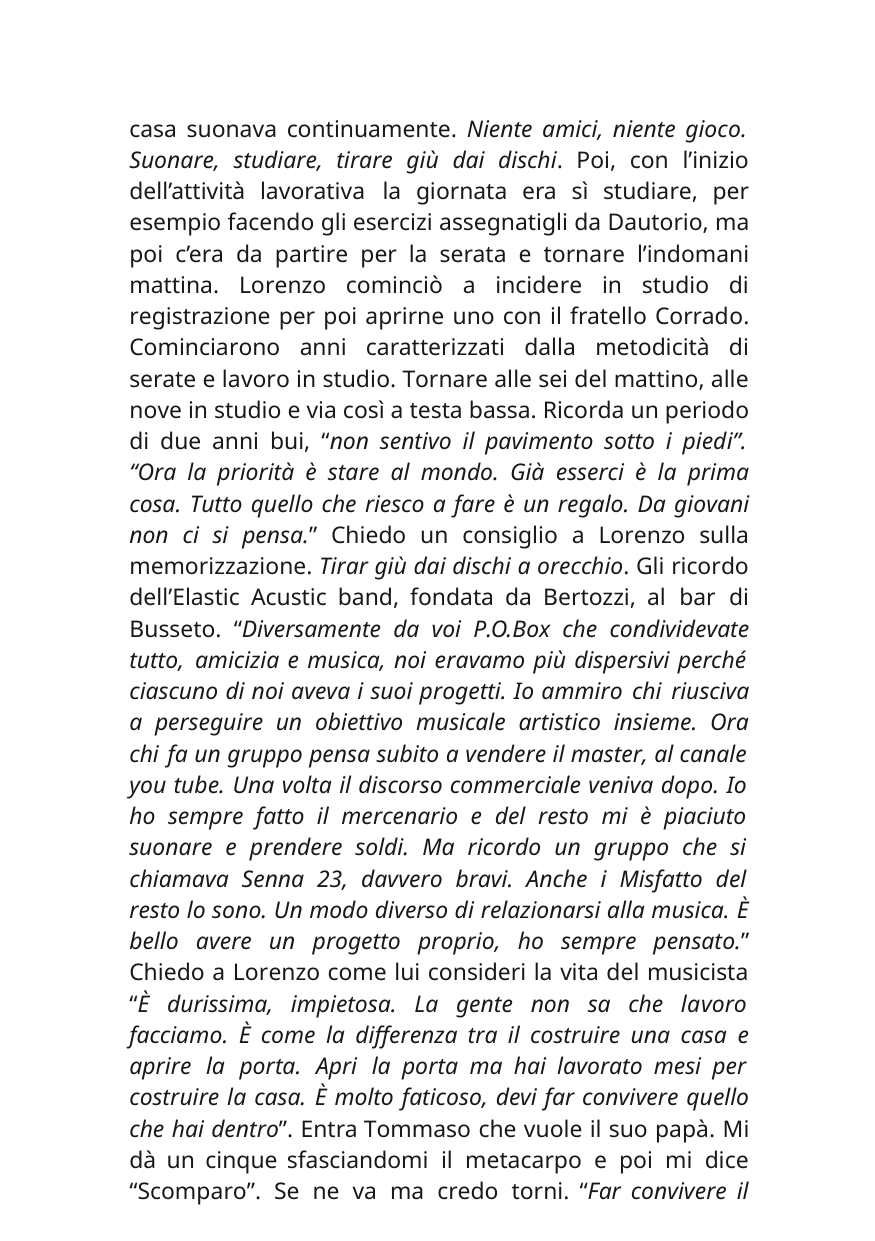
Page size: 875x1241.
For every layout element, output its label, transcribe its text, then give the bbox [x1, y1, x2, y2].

text casa suonava continuamente. Niente amici, niente gioco. Suonare, studiare, tirare giù dai dischi. Poi, con l’inizio dell’attività lavorativa la giornata era sì studiare, per esempio facendo gli esercizi assegnatigli da Dautorio, ma poi c’era da partire per la serata e tornare l’indomani mattina. Lorenzo cominciò a incidere in studio di registrazione per poi aprirne uno con il fratello Corrado. Cominciarono anni caratterizzati dalla metodicità di serate e lavoro in studio. Tornare alle sei del mattino, alle nove in studio e via così a testa bassa. Ricorda un periodo di due anni bui, “non sentivo il pavimento sotto i piedi”. “Ora la priorità è stare al mondo. Già esserci è la prima cosa. Tutto quello che riesco a fare è un regalo. Da giovani non ci si pensa.” Chiedo un consiglio a Lorenzo sulla memorizzazione. Tirar giù dai dischi a orecchio. Gli ricordo dell’Elastic Acustic band, fondata da Bertozzi, al bar di Busseto. “Diversamente da voi P.O.Box che condividevate tutto, amicizia e musica, noi eravamo più dispersivi perché ciascuno di noi aveva i suoi progetti. Io ammiro chi riusciva a perseguire un obiettivo musicale artistico insieme. Ora chi fa un gruppo pensa subito a vendere il master, al canale you tube. Una volta il discorso commerciale veniva dopo. Io ho sempre fatto il mercenario e del resto mi è piaciuto suonare e prendere soldi. Ma ricordo un gruppo che si chiamava Senna 23, davvero bravi. Anche i Misfatto del resto lo sono. Un modo diverso di relazionarsi alla musica. È bello avere un progetto proprio, ho sempre pensato.” Chiedo a Lorenzo come lui consideri la vita del musicista “È durissima, impietosa. La gente non sa che lavoro facciamo. È come la differenza tra il costruire una casa e aprire la porta. Apri la porta ma hai lavorato mesi per costruire la casa. È molto faticoso, devi far convivere quello che hai dentro”. Entra Tommaso che vuole il suo papà. Mi dà un cinque sfasciandomi il metacarpo e poi mi dice “Scomparo”. Se ne va ma credo torni. “Far convivere il [129, 112, 749, 1206]
